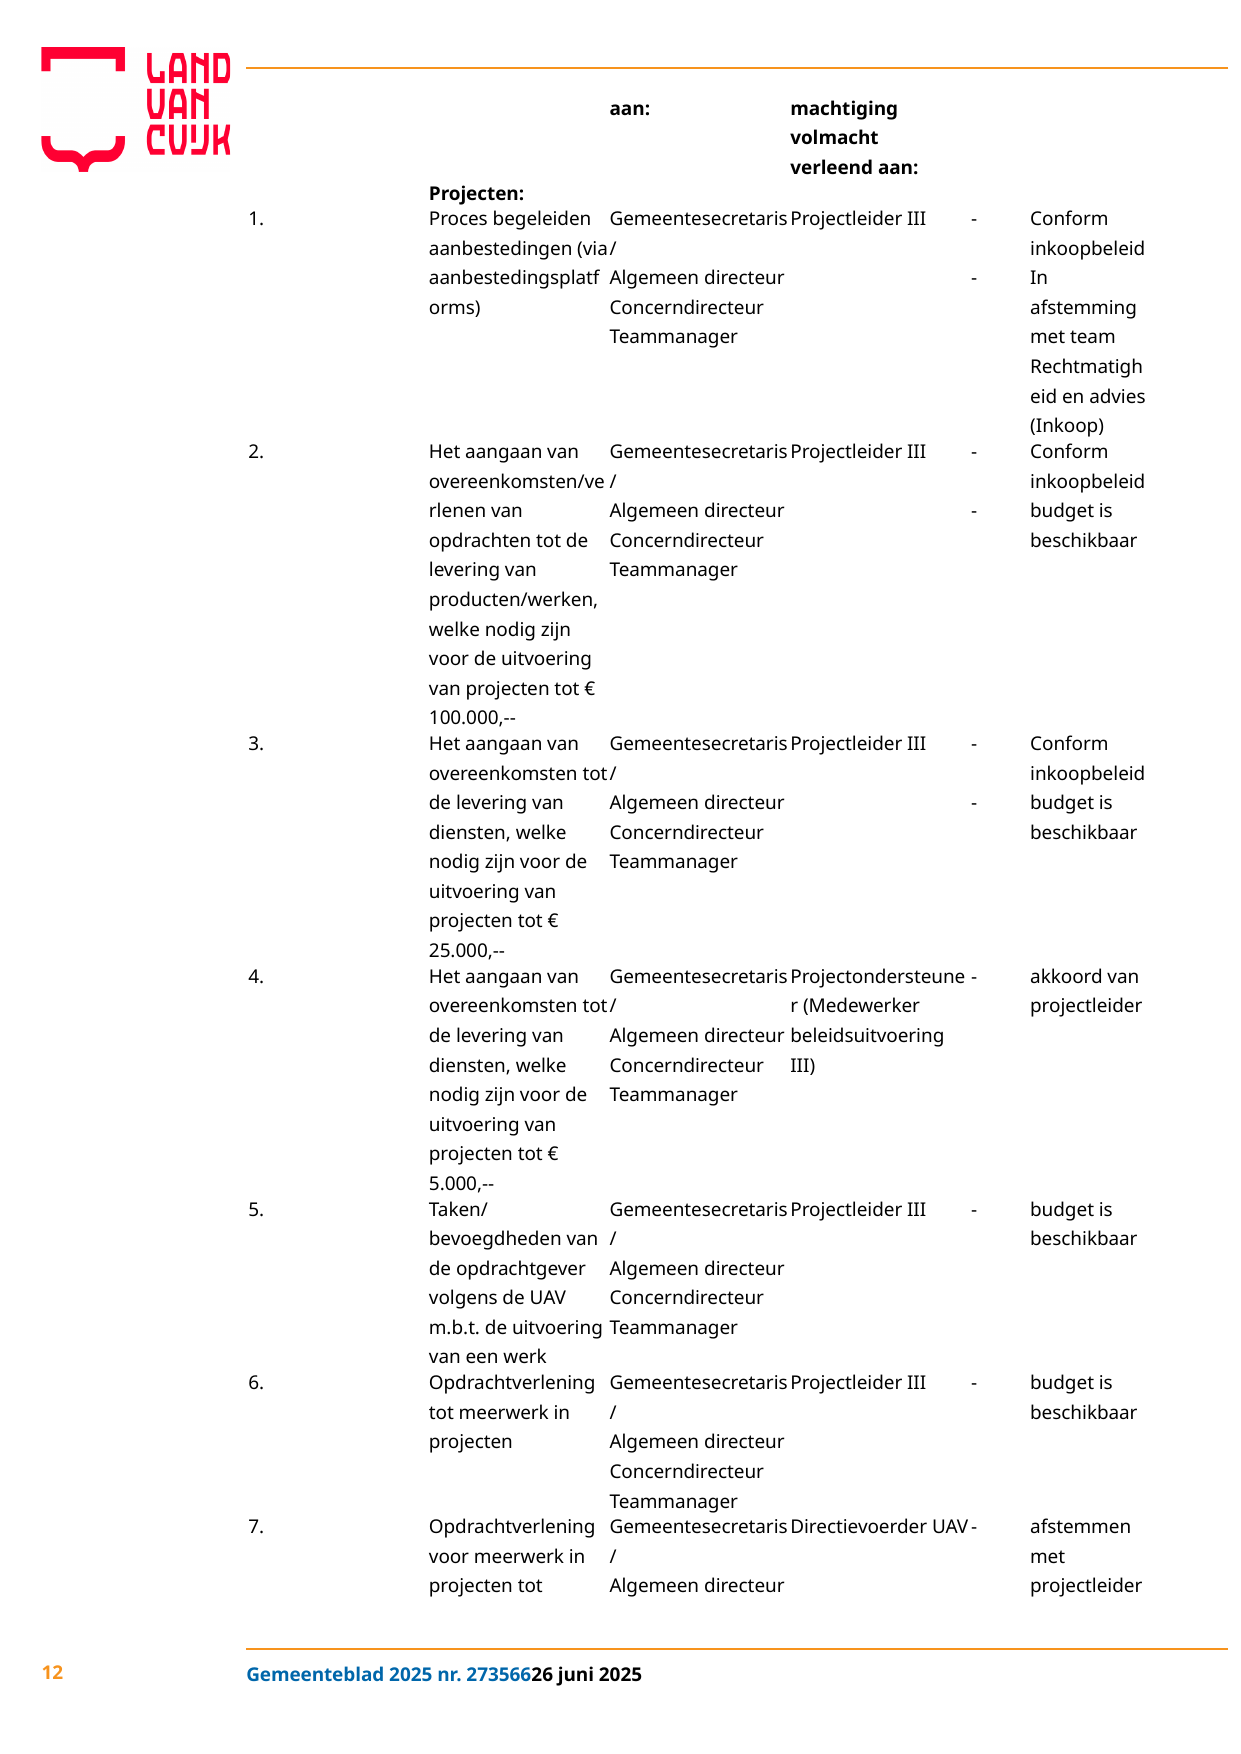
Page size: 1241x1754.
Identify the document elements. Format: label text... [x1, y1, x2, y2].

table_cell Projectleider III [790, 730, 971, 963]
table_cell Directievoerder UAV [790, 1514, 971, 1598]
table_cell 3. [248, 730, 429, 963]
table_cell Het aangaan van overeenkomsten/verlenen van opdrachten tot de levering van producten/werken, welke nodig zijn voor de uitvoering van projecten tot € 100.000,-- [429, 438, 609, 730]
table_cell 1. [248, 205, 429, 438]
table_cell 2. [248, 438, 429, 730]
table_cell Conform inkoopbeleid budget is beschikbaar [971, 438, 1152, 730]
table_header [248, 95, 429, 180]
table_cell Conform inkoopbeleid budget is beschikbaar [971, 730, 1152, 963]
table_cell Projectleider III [790, 205, 971, 438]
table_cell [609, 180, 790, 205]
table_header machtiging volmacht verleend aan: [790, 95, 971, 180]
table_cell [971, 180, 1152, 205]
table_cell Gemeentesecretaris/ Algemeen directeur Concerndirecteur Teammanager [609, 205, 790, 438]
table_cell Gemeentesecretaris/ Algemeen directeur Concerndirecteur Teammanager [609, 1196, 790, 1369]
table_cell [790, 180, 971, 205]
table_cell Gemeentesecretaris/ Algemeen directeur Concerndirecteur Teammanager [609, 963, 790, 1196]
table_header [971, 95, 1152, 180]
table_cell Het aangaan van overeenkomsten tot de levering van diensten, welke nodig zijn voor de uitvoering van projecten tot € 25.000,-- [429, 730, 609, 963]
table_cell Gemeentesecretaris/ Algemeen directeur Concerndirecteur Teammanager [609, 1370, 790, 1513]
table_cell Opdrachtverlening tot meerwerk in projecten [429, 1370, 609, 1513]
table_cell Taken/bevoegdheden van de opdrachtgever volgens de UAV m.b.t. de uitvoering van een werk [429, 1196, 609, 1369]
table_cell Proces begeleiden aanbestedingen (via aanbestedingsplatforms) [429, 205, 609, 438]
table_cell Projecten: [429, 180, 609, 205]
table_cell Gemeentesecretaris/ Algemeen directeur Concerndirecteur Teammanager [609, 730, 790, 963]
table_cell Opdrachtverlening voor meerwerk in projecten tot [429, 1514, 609, 1598]
table_cell [248, 180, 429, 205]
table_header aan: [609, 95, 790, 180]
table_cell 6. [248, 1370, 429, 1513]
table_cell Conform inkoopbeleid In afstemming met team Rechtmatigheid en advies (Inkoop) [971, 205, 1152, 438]
table_cell Projectondersteuner (Medewerker beleidsuitvoering III) [790, 963, 971, 1196]
table_cell 7. [248, 1514, 429, 1598]
table_cell Gemeentesecretaris/ Algemeen directeur [609, 1514, 790, 1598]
table_cell budget is beschikbaar [971, 1196, 1152, 1369]
table_cell afstemmen met projectleider [971, 1514, 1152, 1598]
table_cell 5. [248, 1196, 429, 1369]
table_cell 4. [248, 963, 429, 1196]
table_cell Projectleider III [790, 1196, 971, 1369]
table_cell budget is beschikbaar [971, 1370, 1152, 1513]
picture [41, 47, 231, 172]
table_header [429, 95, 609, 180]
table_cell Projectleider III [790, 438, 971, 730]
table_cell Projectleider III [790, 1370, 971, 1513]
table_cell Het aangaan van overeenkomsten tot de levering van diensten, welke nodig zijn voor de uitvoering van projecten tot € 5.000,-- [429, 963, 609, 1196]
table_cell Gemeentesecretaris/ Algemeen directeur Concerndirecteur Teammanager [609, 438, 790, 730]
table_cell akkoord van projectleider [971, 963, 1152, 1196]
